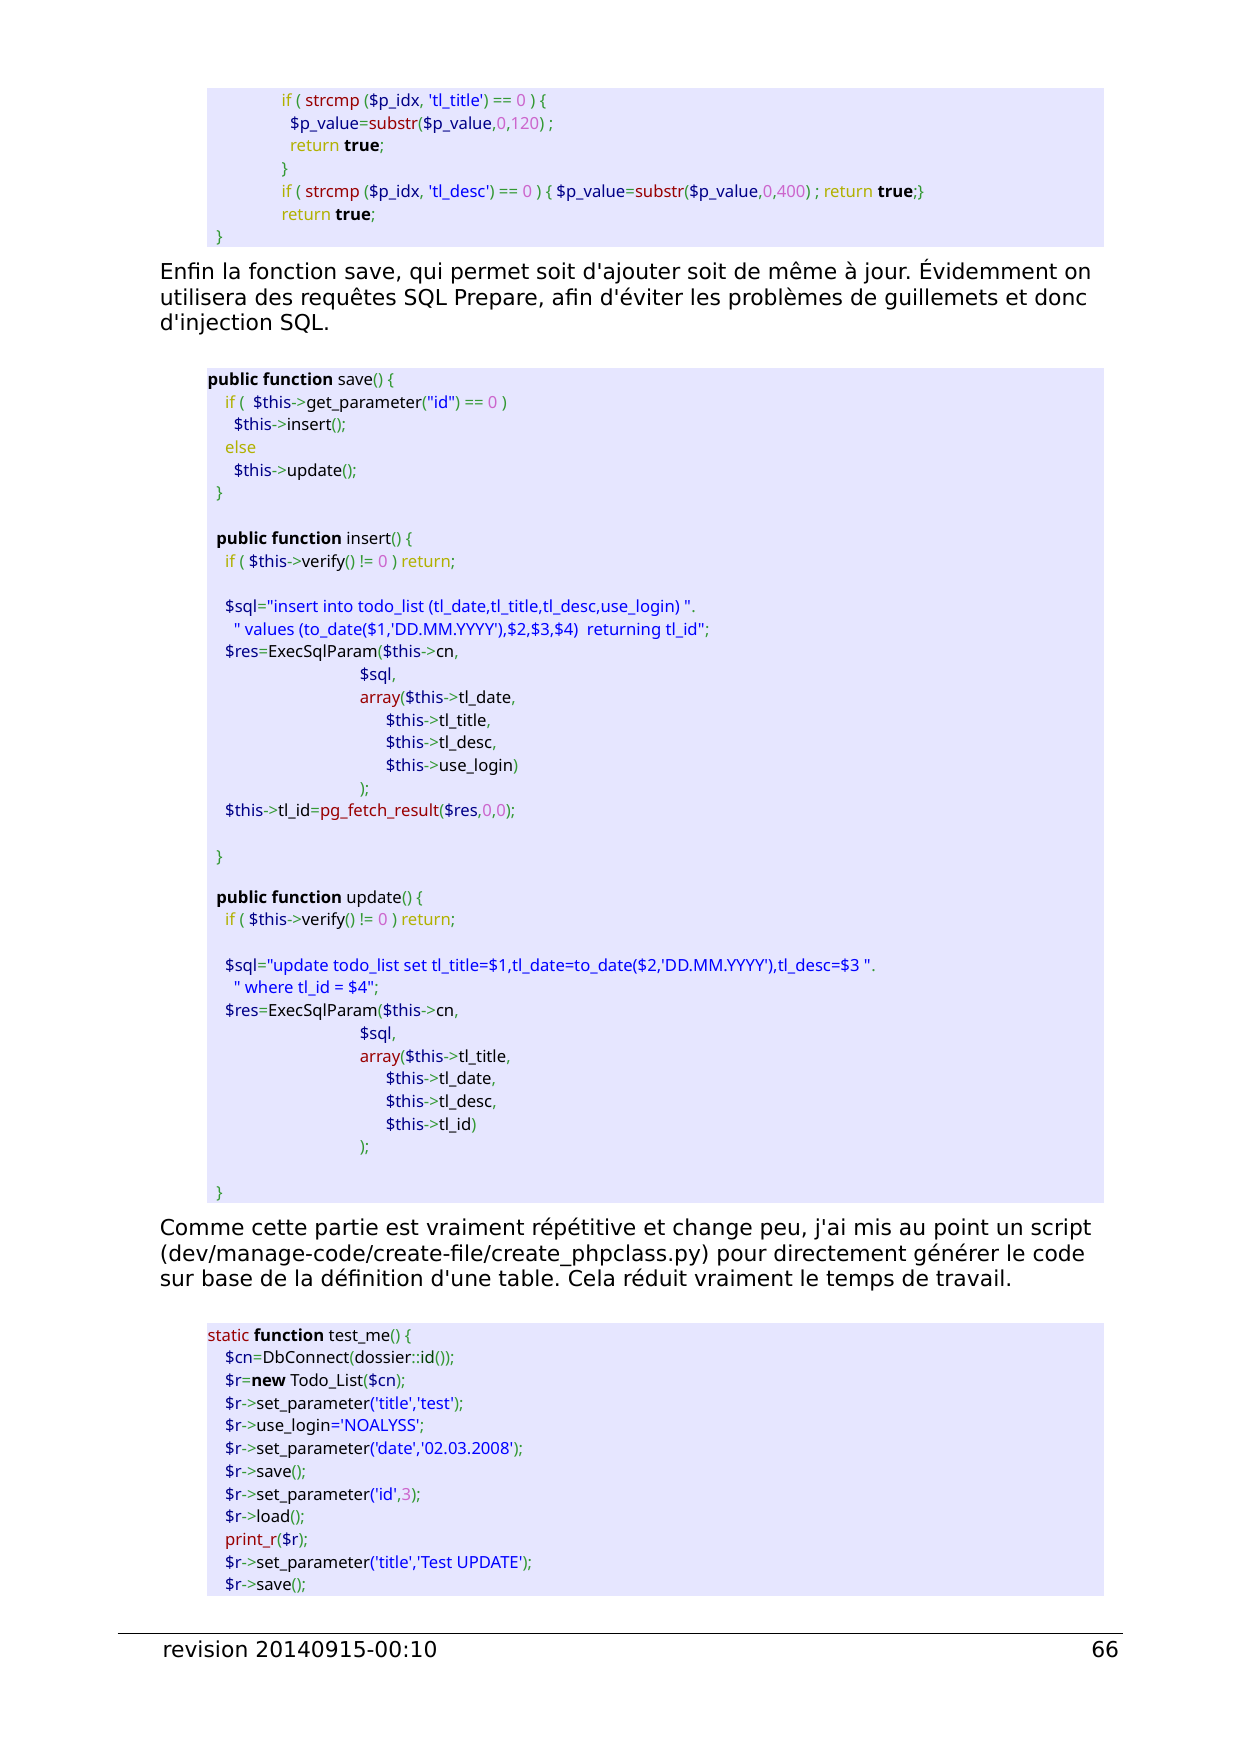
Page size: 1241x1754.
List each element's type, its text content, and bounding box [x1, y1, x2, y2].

text if ( strcmp ($p_idx, 'tl_title') == 0 ) { $p_value=substr($p_value,0,120) ; return true; } if ( strcmp ($p_idx, 'tl_desc') == 0 ) { $p_value=substr($p_value,0,400) ; return true;} return true; } [207, 88, 1104, 247]
text static function test_me() { $cn=DbConnect(dossier::id()); $r=new Todo_List($cn); $r->set_parameter('title','test'); $r->use_login='NOALYSS'; $r->set_parameter('date','02.03.2008'); $r->save(); $r->set_parameter('id',3); $r->load(); print_r($r); $r->set_parameter('title','Test UPDATE'); $r->save(); [207, 1323, 1104, 1596]
text public function save() { if ( $this->get_parameter("id") == 0 ) $this->insert(); else $this->update(); } public function insert() { if ( $this->verify() != 0 ) return; $sql="insert into todo_list (tl_date,tl_title,tl_desc,use_login) ". " values (to_date($1,'DD.MM.YYYY'),$2,$3,$4) returning tl_id"; $res=ExecSqlParam($this->cn, $sql, array($this->tl_date, $this->tl_title, $this->tl_desc, $this->use_login) ); $this->tl_id=pg_fetch_result($res,0,0); } [207, 368, 1104, 867]
text public function update() { if ( $this->verify() != 0 ) return; $sql="update todo_list set tl_title=$1,tl_date=to_date($2,'DD.MM.YYYY'),tl_desc=$3 ". " where tl_id = $4"; $res=ExecSqlParam($this->cn, $sql, array($this->tl_title, $this->tl_date, $this->tl_desc, $this->tl_id) ); } [207, 885, 1104, 1203]
text Enfin la fonction save, qui permet soit d'ajouter soit de même à jour. Évidemment on utilisera des requêtes SQL Prepare, afin d'éviter les problèmes de guillemets et donc d'injection SQL. [159, 259, 1123, 336]
text Comme cette partie est vraiment répétitive et change peu, j'ai mis au point un script (dev/manage-code/create-file/create_phpclass.py) pour directement générer le code sur base de la définition d'une table. Cela réduit vraiment le temps de travail. [159, 1215, 1123, 1292]
